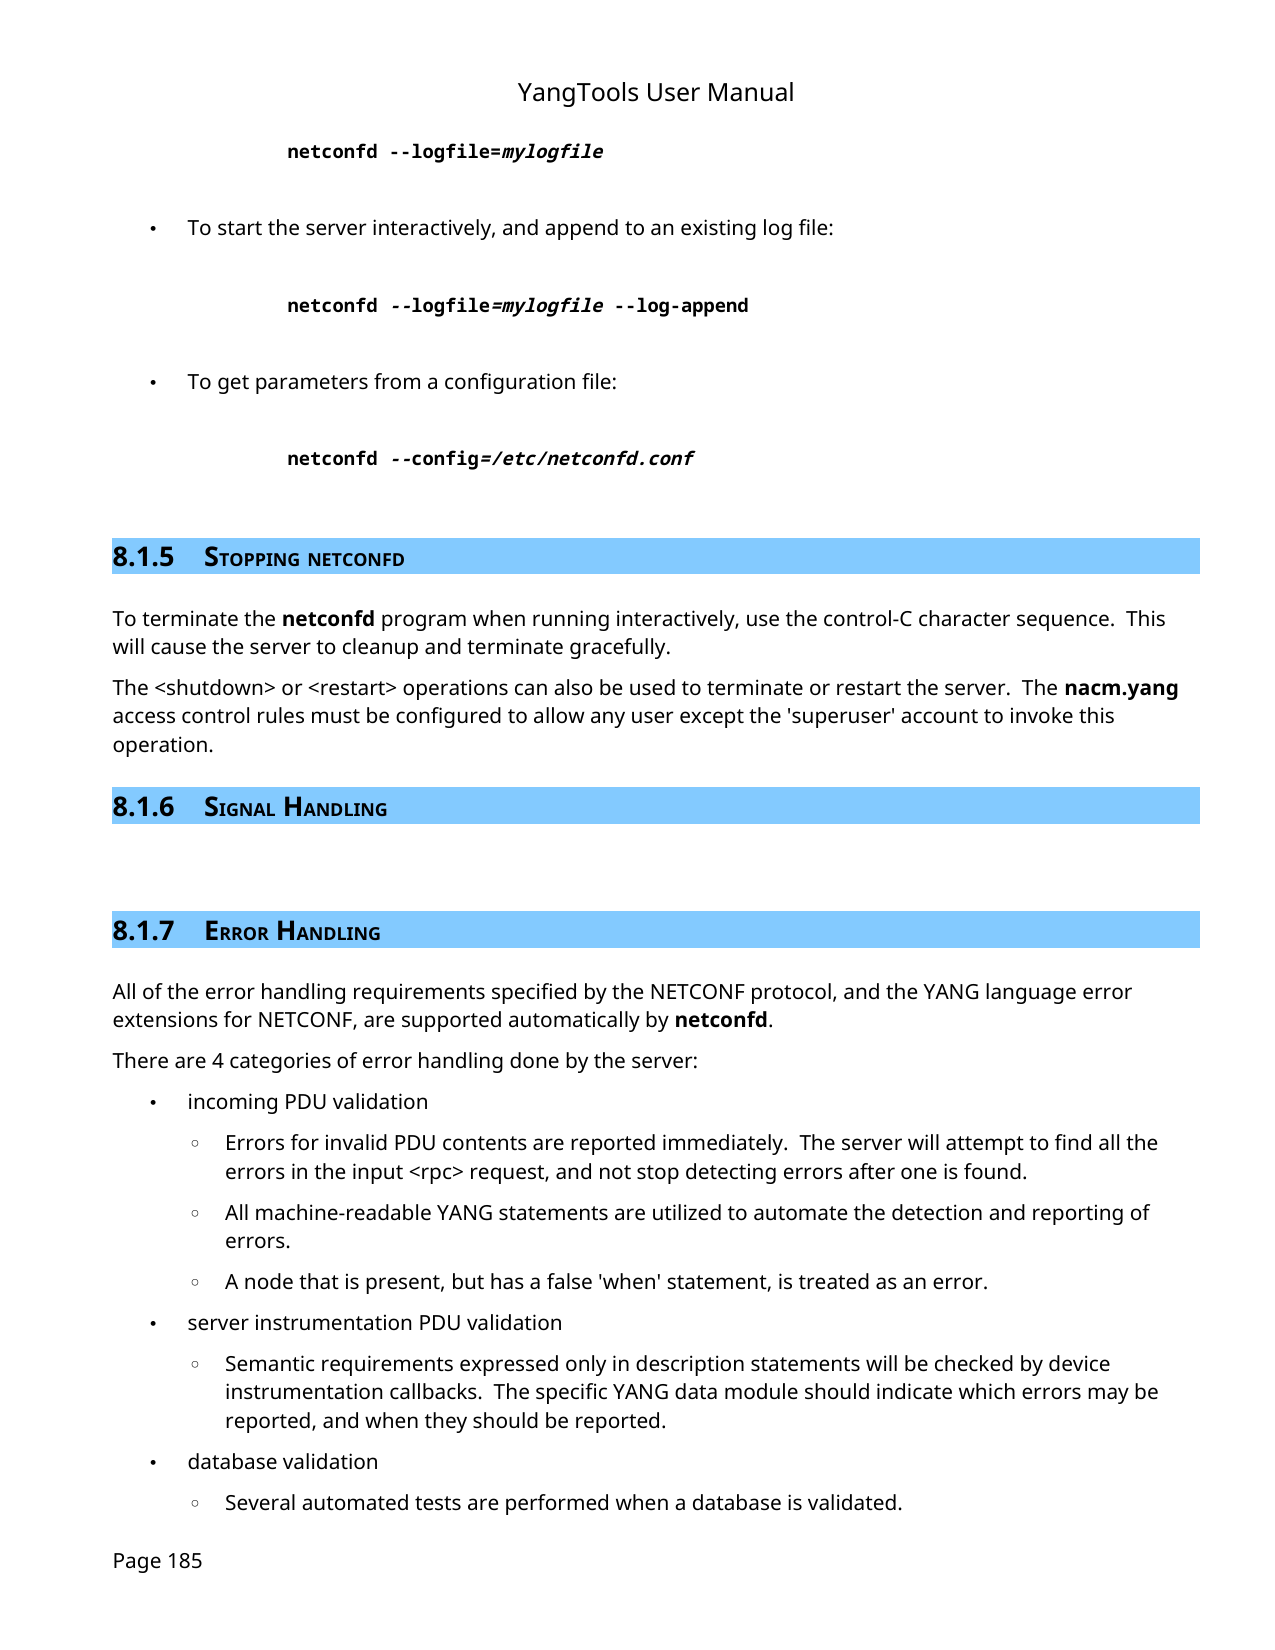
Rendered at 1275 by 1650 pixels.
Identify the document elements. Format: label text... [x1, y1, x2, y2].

text The <shutdown> or <restart> operations can also be used to terminate or restart the server. The nacm.yang access control rules must be configured to allow any user except the 'superuser' account to invoke this operation. [112, 673, 1200, 758]
list database validation [150, 1447, 1200, 1475]
list A node that is present, but has a false 'when' statement, is treated as an error. [187, 1267, 1200, 1296]
list incoming PDU validation [150, 1087, 1200, 1116]
list To start the server interactively, and append to an existing log file: [150, 213, 1200, 242]
text All of the error handling requirements specified by the NETCONF protocol, and the YANG language error extensions for NETCONF, are supported automatically by netconfd. [112, 977, 1200, 1034]
list To get parameters from a configuration file: [150, 367, 1200, 395]
text netconfd --logfile=mylogfile [139, 138, 1200, 164]
list Semantic requirements expressed only in description statements will be checked by device instrumentation callbacks. The specific YANG data module should indicate which errors may be reported, and when they should be reported. [187, 1349, 1200, 1434]
text netconfd --config=/etc/netconfd.conf [139, 445, 1200, 471]
list Errors for invalid PDU contents are reported immediately. The server will attempt to find all the errors in the input <rpc> request, and not stop detecting errors after one is found. [187, 1128, 1200, 1185]
subtitle Error Handling [112, 911, 1200, 948]
text There are 4 categories of error handling done by the server: [112, 1047, 1200, 1075]
list All machine-readable YANG statements are utilized to automate the detection and reporting of errors. [187, 1198, 1200, 1255]
list server instrumentation PDU validation [150, 1308, 1200, 1337]
list Several automated tests are performed when a database is validated. [187, 1488, 1200, 1516]
subtitle Signal Handling [112, 787, 1200, 824]
text netconfd --logfile=mylogfile --log-append [139, 292, 1200, 317]
text To terminate the netconfd program when running interactively, use the control-C character sequence. This will cause the server to cleanup and terminate gracefully. [112, 604, 1200, 661]
subtitle Stopping netconfd [112, 538, 1200, 574]
